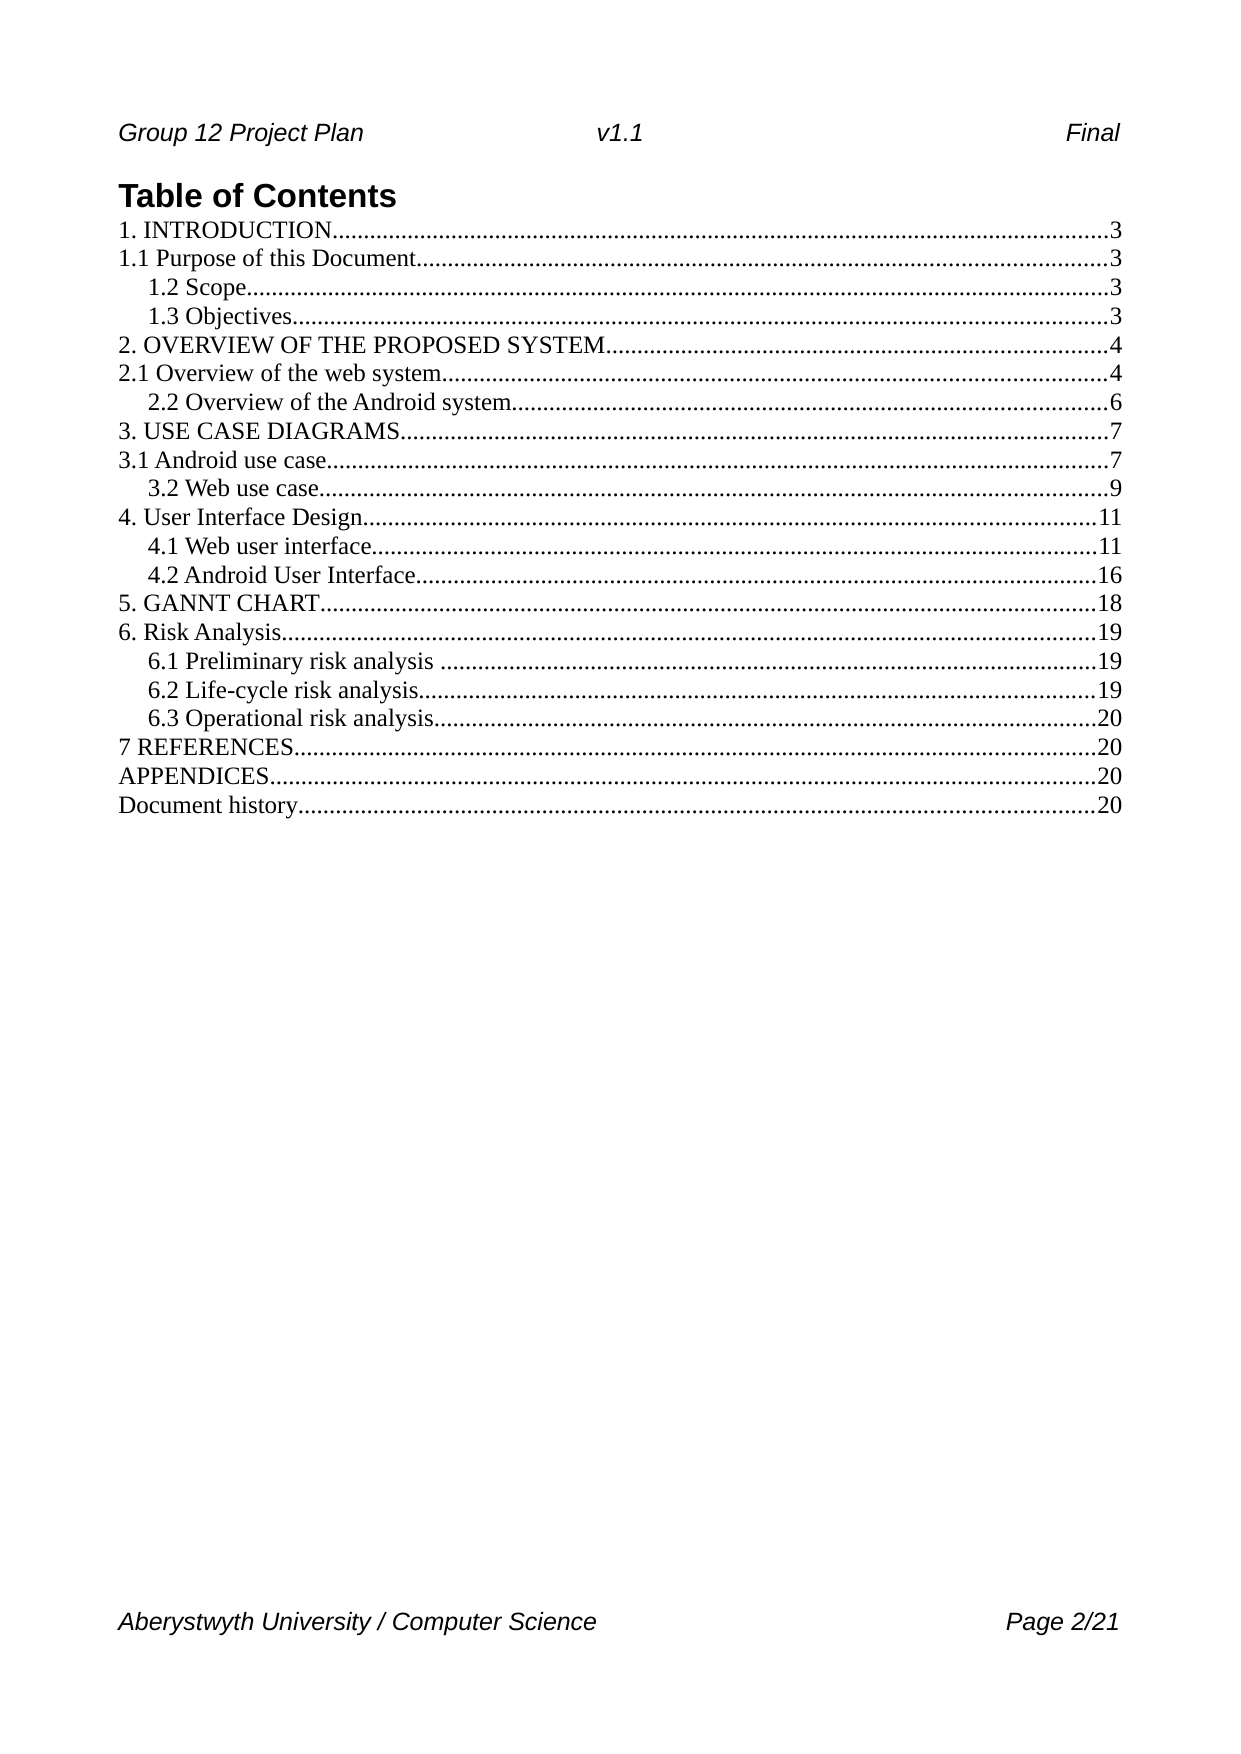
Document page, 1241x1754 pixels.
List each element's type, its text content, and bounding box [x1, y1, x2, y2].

text 1.1 Purpose of this Document 3 [118, 243, 1122, 272]
text APPENDICES 20 [118, 761, 1122, 790]
text 3.1 Android use case 7 [118, 445, 1122, 473]
text 4. User Interface Design 11 [118, 502, 1122, 531]
text 2. OVERVIEW OF THE PROPOSED SYSTEM 4 [118, 330, 1122, 358]
text 6.3 Operational risk analysis 20 [148, 703, 1122, 732]
text 1. INTRODUCTION 3 [118, 215, 1122, 243]
text 5. GANNT CHART 18 [118, 588, 1122, 617]
text 2.2 Overview of the Android system 6 [148, 387, 1122, 416]
text 1.3 Objectives 3 [148, 301, 1122, 330]
text 1.2 Scope 3 [148, 272, 1122, 301]
text 3.2 Web use case 9 [148, 473, 1122, 502]
text 3. USE CASE DIAGRAMS 7 [118, 416, 1122, 445]
text 4.1 Web user interface 11 [148, 531, 1122, 560]
text Document history 20 [118, 790, 1122, 818]
text 4.2 Android User Interface 16 [148, 560, 1122, 588]
text 6. Risk Analysis 19 [118, 617, 1122, 646]
subtitle Table of Contents [118, 176, 1122, 215]
text 6.2 Life-cycle risk analysis 19 [148, 675, 1122, 703]
text 6.1 Preliminary risk analysis 19 [148, 646, 1122, 675]
text 7 REFERENCES 20 [118, 732, 1122, 761]
text 2.1 Overview of the web system 4 [118, 358, 1122, 387]
